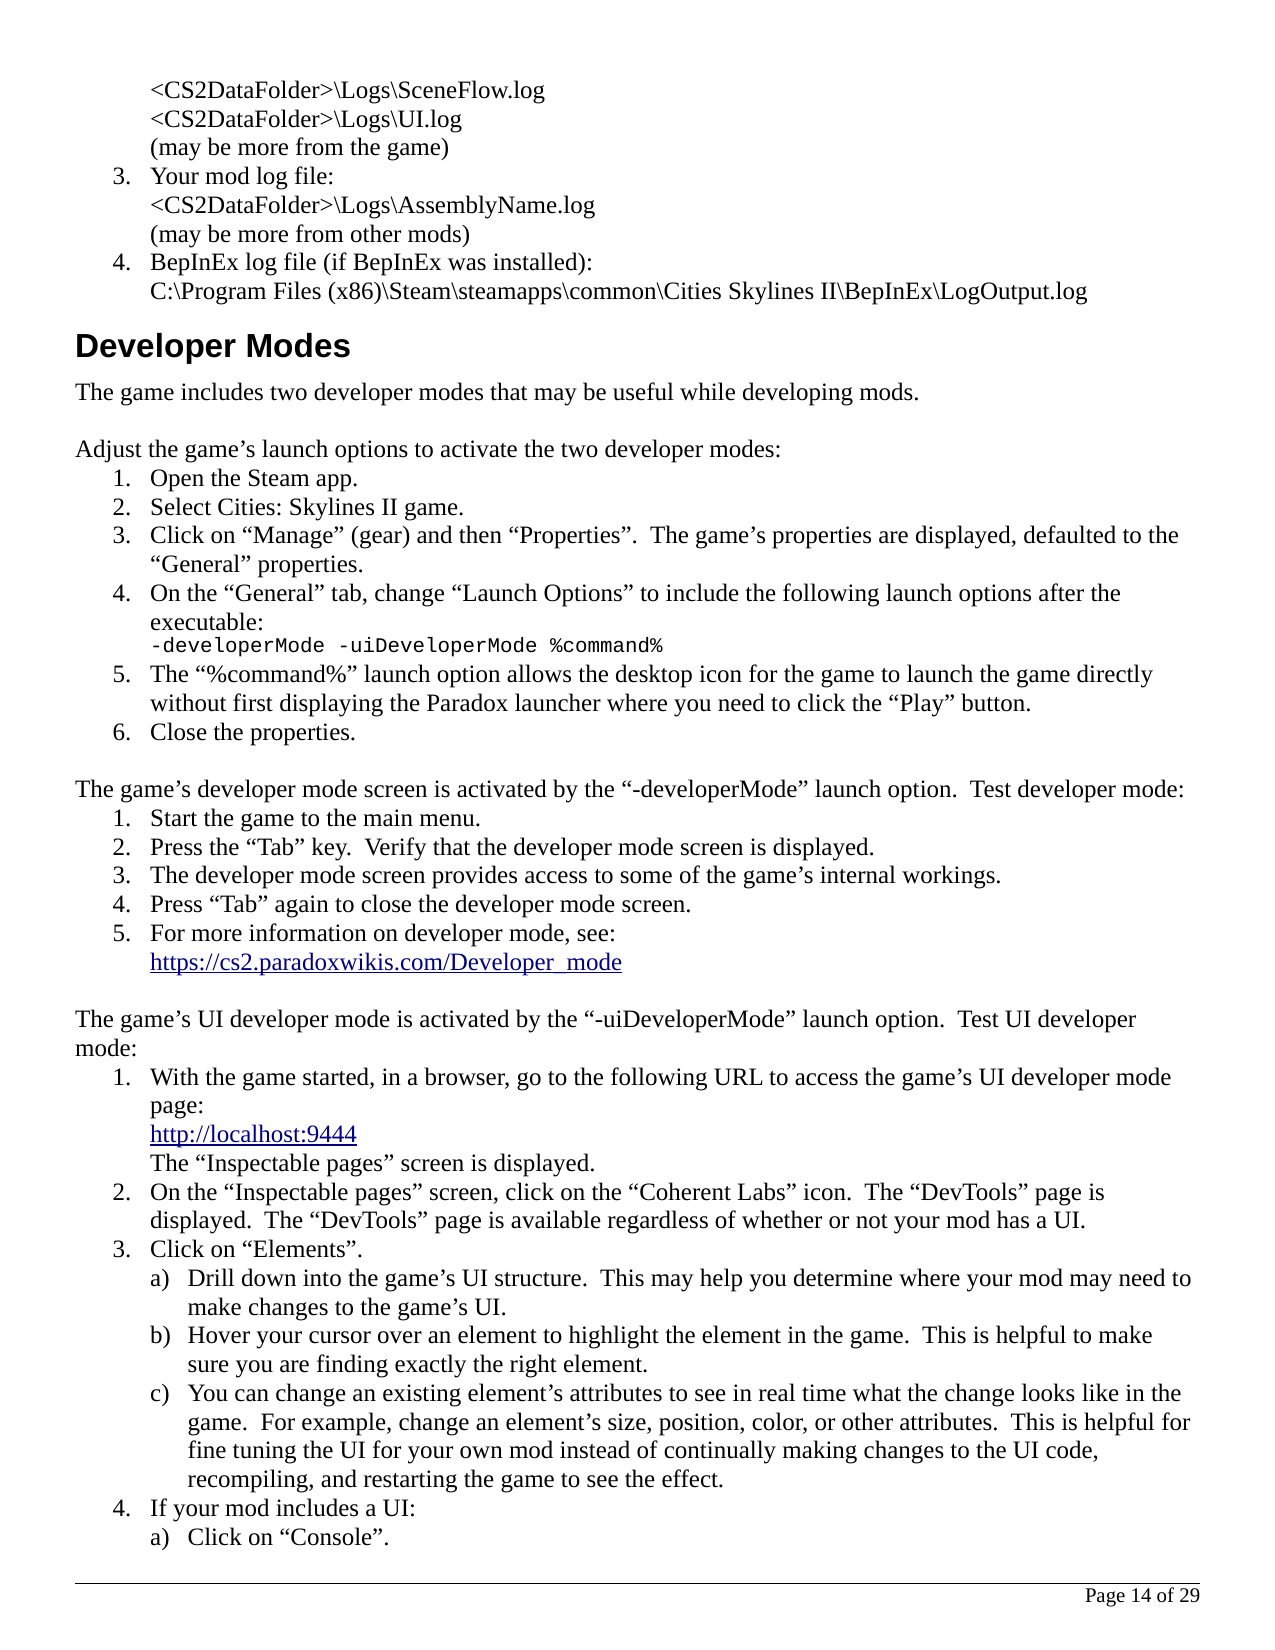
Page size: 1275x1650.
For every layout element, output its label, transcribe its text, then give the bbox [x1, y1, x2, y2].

list On the “General” tab, change “Launch Options” to include the following launch options after the executable: -developerMode -uiDeveloperMode %command% [112, 578, 1200, 659]
list Select Cities: Skylines II game. [112, 492, 1200, 521]
list Click on “Elements”. [112, 1234, 1200, 1263]
list If your mod includes a UI: [112, 1493, 1200, 1522]
list Hover your cursor over an element to highlight the element in the game. This is helpful to make sure you are finding exactly the right element. [150, 1320, 1200, 1378]
list With the game started, in a browser, go to the following URL to access the game’s UI developer mode page: http://localhost:9444 The “Inspectable pages” screen is displayed. [112, 1062, 1200, 1177]
text Adjust the game’s launch options to activate the two developer modes: [75, 434, 1200, 463]
list On the “Inspectable pages” screen, click on the “Coherent Labs” icon. The “DevTools” page is displayed. The “DevTools” page is available regardless of whether or not your mod has a UI. [112, 1177, 1200, 1234]
subtitle Developer Modes [75, 326, 1200, 364]
text The game includes two developer modes that may be useful while developing mods. [75, 377, 1200, 406]
list Close the properties. [112, 717, 1200, 745]
list Your mod log file: <CS2DataFolder>\Logs\AssemblyName.log (may be more from other mods) [112, 161, 1200, 247]
list The “%command%” launch option allows the desktop icon for the game to launch the game directly without first displaying the Paradox launcher where you need to click the “Play” button. [112, 659, 1200, 717]
list You can change an existing element’s attributes to see in real time what the change looks like in the game. For example, change an element’s size, position, color, or other attributes. This is helpful for fine tuning the UI for your own mod instead of continually making changes to the UI code, recompiling, and restarting the game to see the effect. [150, 1378, 1200, 1493]
text The game’s developer mode screen is activated by the “-developerMode” launch option. Test developer mode: [75, 774, 1200, 803]
list Press “Tab” again to close the developer mode screen. [112, 889, 1200, 918]
text The game’s UI developer mode is activated by the “-uiDeveloperMode” launch option. Test UI developer mode: [75, 1004, 1200, 1062]
list Press the “Tab” key. Verify that the developer mode screen is displayed. [112, 832, 1200, 860]
list <CS2DataFolder>\Logs\SceneFlow.log <CS2DataFolder>\Logs\UI.log (may be more from the game) [112, 75, 1200, 161]
list The developer mode screen provides access to some of the game’s internal workings. [112, 860, 1200, 889]
list BepInEx log file (if BepInEx was installed): C:\Program Files (x86)\Steam\steamapps\common\Cities Skylines II\BepInEx\LogOutput.log [112, 247, 1200, 305]
list Start the game to the main menu. [112, 803, 1200, 832]
list For more information on developer mode, see: https://cs2.paradoxwikis.com/Developer_mode [112, 918, 1200, 975]
list Click on “Manage” (gear) and then “Properties”. The game’s properties are displayed, defaulted to the “General” properties. [112, 521, 1200, 578]
list Open the Steam app. [112, 463, 1200, 492]
list Click on “Console”. [150, 1522, 1200, 1550]
list Drill down into the game’s UI structure. This may help you determine where your mod may need to make changes to the game’s UI. [150, 1263, 1200, 1320]
